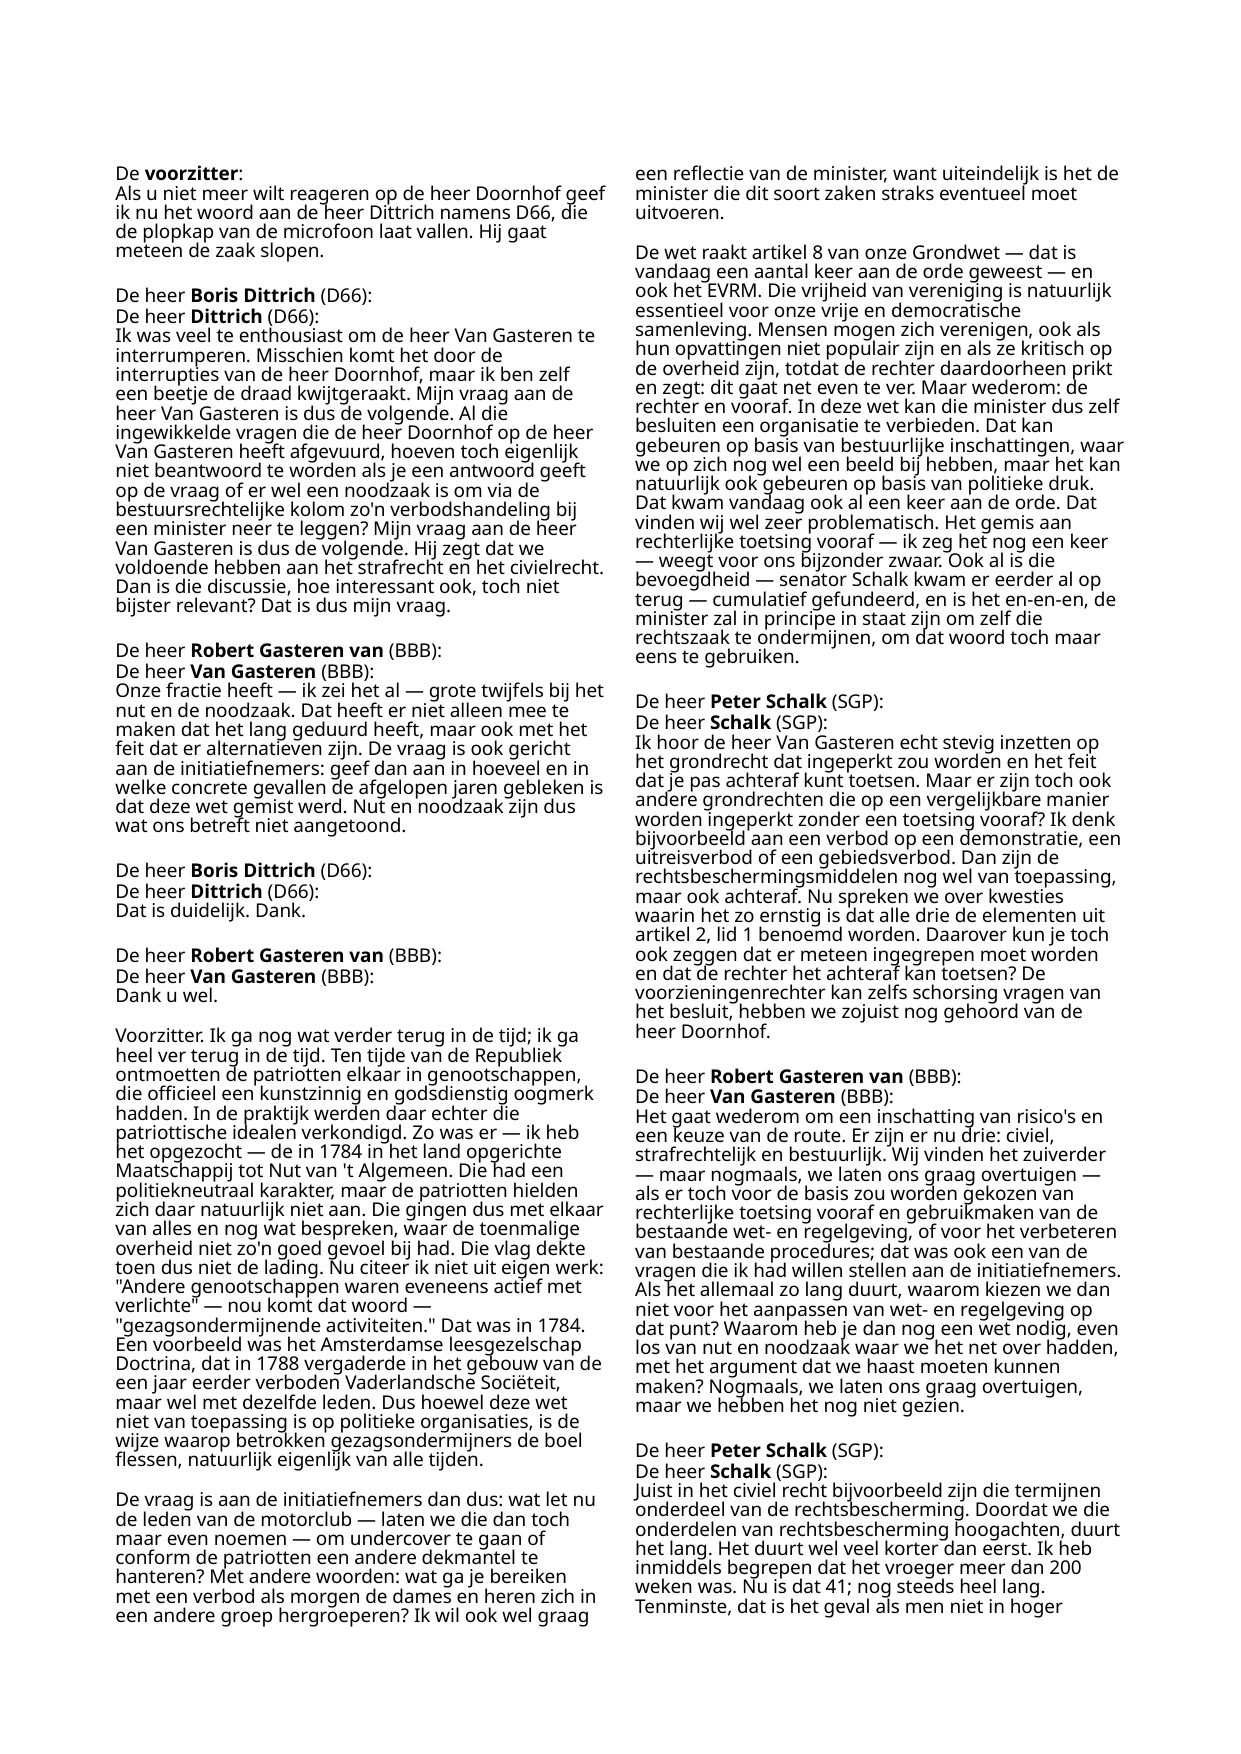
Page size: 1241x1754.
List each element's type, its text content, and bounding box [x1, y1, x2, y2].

text De heer Robert Gasteren van (BBB): [115, 637, 605, 663]
text Dat is duidelijk. Dank. [115, 902, 605, 922]
text De heer Peter Schalk (SGP): [635, 1437, 1125, 1463]
text een reflectie van de minister, want uiteindelijk is het de minister die dit soort zaken straks eventueel moet uitvoeren. [635, 165, 1125, 223]
text Ik was veel te enthousiast om de heer Van Gasteren te interrumperen. Misschien komt het door de interrupties van de heer Doornhof, maar ik ben zelf een beetje de draad kwijtgeraakt. Mijn vraag aan de heer Van Gasteren is dus de volgende. Al die ingewikkelde vragen die de heer Doornhof op de heer Van Gasteren heeft afgevuurd, hoeven toch eigenlijk niet beantwoord te worden als je een antwoord geeft op de vraag of er wel een noodzaak is om via de bestuursrechtelijke kolom zo'n verbodshandeling bij een minister neer te leggen? Mijn vraag aan de heer Van Gasteren is dus de volgende. Hij zegt dat we voldoende hebben aan het strafrecht en het civielrecht. Dan is die discussie, hoe interessant ook, toch niet bijster relevant? Dat is dus mijn vraag. [115, 327, 605, 617]
text De heer Van Gasteren (BBB): [115, 968, 605, 987]
text De voorzitter: [115, 165, 605, 184]
text De wet raakt artikel 8 van onze Grondwet — dat is vandaag een aantal keer aan de orde geweest — en ook het EVRM. Die vrijheid van vereniging is natuurlijk essentieel voor onze vrije en democratische samenleving. Mensen mogen zich verenigen, ook als hun opvattingen niet populair zijn en als ze kritisch op de overheid zijn, totdat de rechter daardoorheen prikt en zegt: dit gaat net even te ver. Maar wederom: de rechter en vooraf. In deze wet kan die minister dus zelf besluiten een organisatie te verbieden. Dat kan gebeuren op basis van bestuurlijke inschattingen, waar we op zich nog wel een beeld bij hebben, maar het kan natuurlijk ook gebeuren op basis van politieke druk. Dat kwam vandaag ook al een keer aan de orde. Dat vinden wij wel zeer problematisch. Het gemis aan rechterlijke toetsing vooraf — ik zeg het nog een keer — weegt voor ons bijzonder zwaar. Ook al is die bevoegdheid — senator Schalk kwam er eerder al op terug — cumulatief gefundeerd, en is het en-en-en, de minister zal in principe in staat zijn om zelf die rechtszaak te ondermijnen, om dat woord toch maar eens te gebruiken. [635, 244, 1125, 668]
text Ik hoor de heer Van Gasteren echt stevig inzetten op het grondrecht dat ingeperkt zou worden en het feit dat je pas achteraf kunt toetsen. Maar er zijn toch ook andere grondrechten die op een vergelijkbare manier worden ingeperkt zonder een toetsing vooraf? Ik denk bijvoorbeeld aan een verbod op een demonstratie, een uitreisverbod of een gebiedsverbod. Dan zijn de rechtsbeschermingsmiddelen nog wel van toepassing, maar ook achteraf. Nu spreken we over kwesties waarin het zo ernstig is dat alle drie de elementen uit artikel 2, lid 1 benoemd worden. Daarover kun je toch ook zeggen dat er meteen ingegrepen moet worden en dat de rechter het achteraf kan toetsen? De voorzieningenrechter kan zelfs schorsing vragen van het besluit, hebben we zojuist nog gehoord van de heer Doornhof. [635, 734, 1125, 1042]
text De heer Van Gasteren (BBB): [115, 663, 605, 682]
text De heer Dittrich (D66): [115, 883, 605, 902]
text De heer Schalk (SGP): [635, 1463, 1125, 1482]
text Dank u wel. [115, 987, 605, 1007]
text De heer Boris Dittrich (D66): [115, 857, 605, 883]
text Voorzitter. Ik ga nog wat verder terug in de tijd; ik ga heel ver terug in de tijd. Ten tijde van de Republiek ontmoetten de patriotten elkaar in genootschappen, die officieel een kunstzinnig en godsdienstig oogmerk hadden. In de praktijk werden daar echter die patriottische idealen verkondigd. Zo was er — ik heb het opgezocht — de in 1784 in het land opgerichte Maatschappij tot Nut van 't Algemeen. Die had een politiekneutraal karakter, maar de patriotten hielden zich daar natuurlijk niet aan. Die gingen dus met elkaar van alles en nog wat bespreken, waar de toenmalige overheid niet zo'n goed gevoel bij had. Die vlag dekte toen dus niet de lading. Nu citeer ik niet uit eigen werk: "Andere genootschappen waren eveneens actief met verlichte" — nou komt dat woord — "gezagsondermijnende activiteiten." Dat was in 1784. Een voorbeeld was het Amsterdamse leesgezelschap Doctrina, dat in 1788 vergaderde in het gebouw van de een jaar eerder verboden Vaderlandsche Sociëteit, maar wel met dezelfde leden. Dus hoewel deze wet niet van toepassing is op politieke organisaties, is de wijze waarop betrokken gezagsondermijners de boel flessen, natuurlijk eigenlijk van alle tijden. [115, 1027, 605, 1471]
text Onze fractie heeft — ik zei het al — grote twijfels bij het nut en de noodzaak. Dat heeft er niet alleen mee te maken dat het lang geduurd heeft, maar ook met het feit dat er alternatieven zijn. De vraag is ook gericht aan de initiatiefnemers: geef dan aan in hoeveel en in welke concrete gevallen de afgelopen jaren gebleken is dat deze wet gemist werd. Nut en noodzaak zijn dus wat ons betreft niet aangetoond. [115, 682, 605, 837]
text De vraag is aan de initiatiefnemers dan dus: wat let nu de leden van de motorclub — laten we die dan toch maar even noemen — om undercover te gaan of conform de patriotten een andere dekmantel te hanteren? Met andere woorden: wat ga je bereiken met een verbod als morgen de dames en heren zich in een andere groep hergroeperen? Ik wil ook wel graag [115, 1491, 605, 1626]
text Juist in het civiel recht bijvoorbeeld zijn die termijnen onderdeel van de rechtsbescherming. Doordat we die onderdelen van rechtsbescherming hoogachten, duurt het lang. Het duurt wel veel korter dan eerst. Ik heb inmiddels begrepen dat het vroeger meer dan 200 weken was. Nu is dat 41; nog steeds heel lang. Tenminste, dat is het geval als men niet in hoger [635, 1482, 1125, 1617]
text Het gaat wederom om een inschatting van risico's en een keuze van de route. Er zijn er nu drie: civiel, strafrechtelijk en bestuurlijk. Wij vinden het zuiverder — maar nogmaals, we laten ons graag overtuigen — als er toch voor de basis zou worden gekozen van rechterlijke toetsing vooraf en gebruikmaken van de bestaande wet- en regelgeving, of voor het verbeteren van bestaande procedures; dat was ook een van de vragen die ik had willen stellen aan de initiatiefnemers. Als het allemaal zo lang duurt, waarom kiezen we dan niet voor het aanpassen van wet- en regelgeving op dat punt? Waarom heb je dan nog een wet nodig, even los van nut en noodzaak waar we het net over hadden, met het argument dat we haast moeten kunnen maken? Nogmaals, we laten ons graag overtuigen, maar we hebben het nog niet gezien. [635, 1108, 1125, 1416]
text De heer Boris Dittrich (D66): [115, 282, 605, 308]
text Als u niet meer wilt reageren op de heer Doornhof geef ik nu het woord aan de heer Dittrich namens D66, die de plopkap van de microfoon laat vallen. Hij gaat meteen de zaak slopen. [115, 184, 605, 262]
text De heer Dittrich (D66): [115, 308, 605, 327]
text De heer Peter Schalk (SGP): [635, 689, 1125, 714]
text De heer Robert Gasteren van (BBB): [635, 1063, 1125, 1088]
text De heer Schalk (SGP): [635, 714, 1125, 734]
text De heer Van Gasteren (BBB): [635, 1088, 1125, 1108]
text De heer Robert Gasteren van (BBB): [115, 942, 605, 968]
